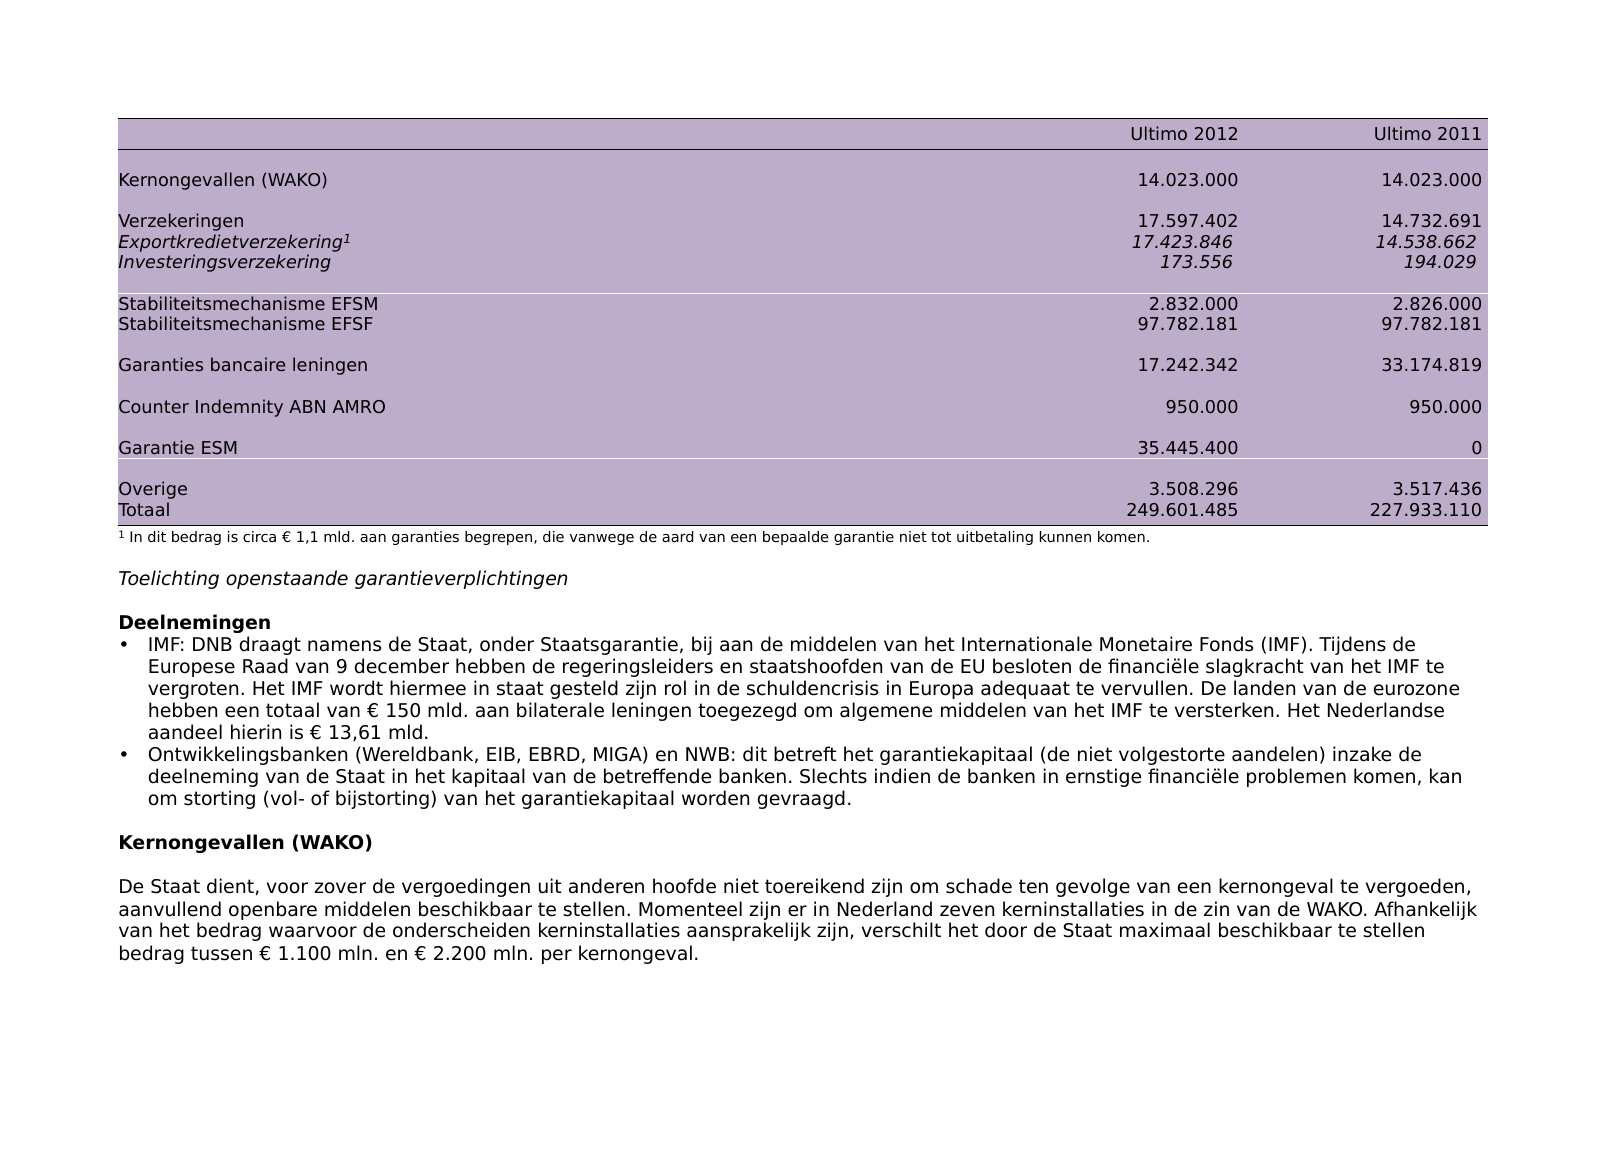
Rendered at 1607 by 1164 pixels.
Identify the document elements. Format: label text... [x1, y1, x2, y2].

table_cell 194.029 [1245, 252, 1488, 273]
table_cell Investeringsverzekering [118, 252, 1001, 273]
table_cell Overige [118, 479, 1001, 500]
table_cell [118, 459, 1001, 479]
table_cell [1001, 417, 1244, 438]
text • Ontwikkelingsbanken (Wereldbank, EIB, EBRD, MIGA) en NWB: dit betreft het garantiekapitaal (de niet volgestorte aandelen) inzake de deelneming van de Staat in het kapitaal van de betreffende banken. Slechts indien de banken in ernstige financiële problemen komen, kan om storting (vol- of bijstorting) van het garantiekapitaal worden gevraagd. [118, 744, 1488, 810]
table_cell [118, 417, 1001, 438]
table_cell 14.538.662 [1245, 232, 1488, 252]
table_cell [1001, 273, 1244, 293]
table_cell 97.782.181 [1245, 314, 1488, 335]
table_cell 14.023.000 [1001, 170, 1244, 190]
table_cell [118, 273, 1001, 293]
table_cell 17.597.402 [1001, 211, 1244, 232]
table_cell [1245, 273, 1488, 293]
table_cell Totaal [118, 500, 1001, 525]
table_cell 14.023.000 [1245, 170, 1488, 190]
table_cell 14.732.691 [1245, 211, 1488, 232]
table_cell [1001, 376, 1244, 397]
table_header Ultimo 2012 [1001, 119, 1244, 149]
table_cell [1245, 150, 1488, 170]
table_cell 3.517.436 [1245, 479, 1488, 500]
subtitle Toelichting openstaande garantieverplichtingen [118, 568, 1488, 590]
table_cell [1001, 190, 1244, 211]
table_cell [1245, 459, 1488, 479]
table_cell 3.508.296 [1001, 479, 1244, 500]
table_header [118, 119, 1001, 149]
table_cell 17.423.846 [1001, 232, 1244, 252]
text De Staat dient, voor zover de vergoedingen uit anderen hoofde niet toereikend zijn om schade ten gevolge van een kernongeval te vergoeden, aanvullend openbare middelen beschikbaar te stellen. Momenteel zijn er in Nederland zeven kerninstallaties in de zin van de WAKO. Afhankelijk van het bedrag waarvoor de onderscheiden kerninstallaties aansprakelijk zijn, verschilt het door de Staat maximaal beschikbaar te stellen bedrag tussen € 1.100 mln. en € 2.200 mln. per kernongeval. [118, 876, 1488, 964]
table_cell [118, 150, 1001, 170]
table_cell 33.174.819 [1245, 355, 1488, 376]
table_cell Kernongevallen (WAKO) [118, 170, 1001, 190]
table_cell [118, 190, 1001, 211]
table_cell 249.601.485 [1001, 500, 1244, 525]
table_cell [1001, 150, 1244, 170]
table_cell 173.556 [1001, 252, 1244, 273]
table_cell Stabiliteitsmechanisme EFSM [118, 294, 1001, 314]
table_cell [1245, 376, 1488, 397]
table_cell Stabiliteitsmechanisme EFSF [118, 314, 1001, 335]
subtitle Kernongevallen (WAKO) [118, 832, 1488, 854]
table_cell 0 [1245, 438, 1488, 458]
table_cell Counter Indemnity ABN AMRO [118, 397, 1001, 417]
table_cell [1245, 190, 1488, 211]
table_cell 1 In dit bedrag is circa € 1,1 mld. aan garanties begrepen, die vanwege de aard van een bepaalde garantie niet tot uitbetaling kunnen komen. [118, 526, 1488, 546]
table_cell Verzekeringen [118, 211, 1001, 232]
table_cell 2.832.000 [1001, 294, 1244, 314]
table_cell [1001, 335, 1244, 355]
text • IMF: DNB draagt namens de Staat, onder Staatsgarantie, bij aan de middelen van het Internationale Monetaire Fonds (IMF). Tijdens de Europese Raad van 9 december hebben de regeringsleiders en staatshoofden van de EU besloten de financiële slagkracht van het IMF te vergroten. Het IMF wordt hiermee in staat gesteld zijn rol in de schuldencrisis in Europa adequaat te vervullen. De landen van de eurozone hebben een totaal van € 150 mld. aan bilaterale leningen toegezegd om algemene middelen van het IMF te versterken. Het Nederlandse aandeel hierin is € 13,61 mld. [118, 634, 1488, 744]
table_cell Garantie ESM [118, 438, 1001, 458]
table_cell 97.782.181 [1001, 314, 1244, 335]
table_cell [1245, 417, 1488, 438]
table_cell 227.933.110 [1245, 500, 1488, 525]
table_cell [1001, 459, 1244, 479]
table_cell [1245, 335, 1488, 355]
table_cell 35.445.400 [1001, 438, 1244, 458]
table_cell Garanties bancaire leningen [118, 355, 1001, 376]
table_header Ultimo 2011 [1245, 119, 1488, 149]
subtitle Deelnemingen [118, 612, 1488, 634]
table_cell 950.000 [1001, 397, 1244, 417]
table_cell 17.242.342 [1001, 355, 1244, 376]
table_cell [118, 335, 1001, 355]
table_cell Exportkredietverzekering1 [118, 232, 1001, 252]
table_cell 2.826.000 [1245, 294, 1488, 314]
table_cell 950.000 [1245, 397, 1488, 417]
table_cell [118, 376, 1001, 397]
